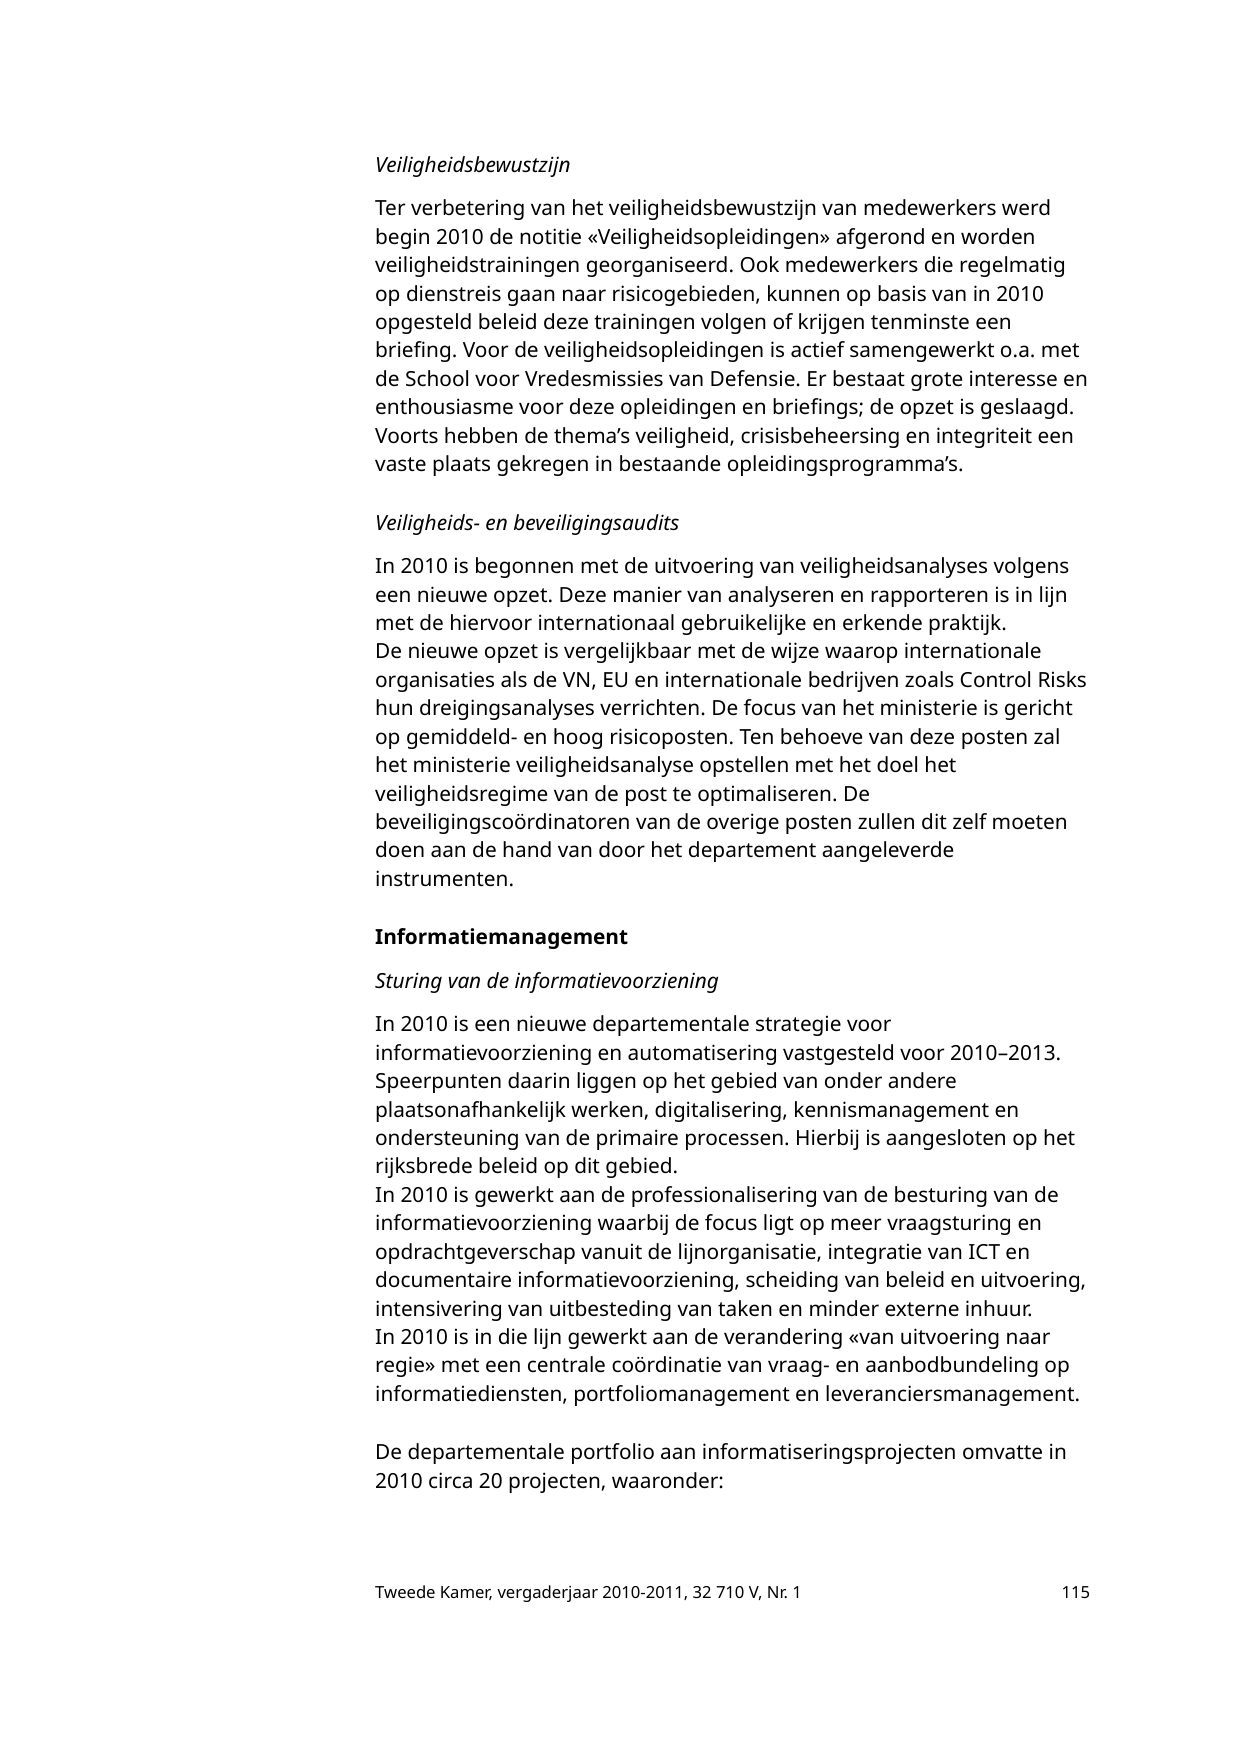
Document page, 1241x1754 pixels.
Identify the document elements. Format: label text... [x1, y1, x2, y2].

text In 2010 is begonnen met de uitvoering van veiligheidsanalyses volgens een nieuwe opzet. Deze manier van analyseren en rapporteren is in lijn met de hiervoor internationaal gebruikelijke en erkende praktijk. [375, 551, 1090, 637]
text In 2010 is een nieuwe departementale strategie voor informatievoorziening en automatisering vastgesteld voor 2010–2013. Speerpunten daarin liggen op het gebied van onder andere plaatsonafhankelijk werken, digitalisering, kennismanagement en ondersteuning van de primaire processen. Hierbij is aangesloten op het rijksbrede beleid op dit gebied. [375, 1009, 1090, 1180]
text In 2010 is gewerkt aan de professionalisering van de besturing van de informatievoorziening waarbij de focus ligt op meer vraagsturing en opdrachtgeverschap vanuit de lijnorganisatie, integratie van ICT en documentaire informatievoorziening, scheiding van beleid en uitvoering, intensivering van uitbesteding van taken en minder externe inhuur. [375, 1180, 1090, 1322]
text In 2010 is in die lijn gewerkt aan de verandering «van uitvoering naar regie» met een centrale coördinatie van vraag- en aanbodbundeling op informatiediensten, portfoliomanagement en leveranciersmanagement. [375, 1322, 1090, 1407]
text Informatiemanagement [375, 922, 1090, 951]
text Veiligheidsbewustzijn [375, 150, 1090, 178]
text Ter verbetering van het veiligheidsbewustzijn van medewerkers werd begin 2010 de notitie «Veiligheidsopleidingen» afgerond en worden veiligheidstrainingen georganiseerd. Ook medewerkers die regelmatig op dienstreis gaan naar risicogebieden, kunnen op basis van in 2010 opgesteld beleid deze trainingen volgen of krijgen tenminste een briefing. Voor de veiligheidsopleidingen is actief samengewerkt o.a. met de School voor Vredesmissies van Defensie. Er bestaat grote interesse en enthousiasme voor deze opleidingen en briefings; de opzet is geslaagd. [375, 193, 1090, 421]
text De nieuwe opzet is vergelijkbaar met de wijze waarop internationale organisaties als de VN, EU en internationale bedrijven zoals Control Risks hun dreigingsanalyses verrichten. De focus van het ministerie is gericht op gemiddeld- en hoog risicoposten. Ten behoeve van deze posten zal het ministerie veiligheidsanalyse opstellen met het doel het veiligheidsregime van de post te optimaliseren. De beveiligingscoördinatoren van de overige posten zullen dit zelf moeten doen aan de hand van door het departement aangeleverde instrumenten. [375, 637, 1090, 892]
text Voorts hebben de thema’s veiligheid, crisisbeheersing en integriteit een vaste plaats gekregen in bestaande opleidingsprogramma’s. [375, 421, 1090, 478]
text Veiligheids- en beveiligingsaudits [375, 508, 1090, 536]
text Sturing van de informatievoorziening [375, 966, 1090, 994]
text De departementale portfolio aan informatiseringsprojecten omvatte in 2010 circa 20 projecten, waaronder: [375, 1437, 1090, 1494]
